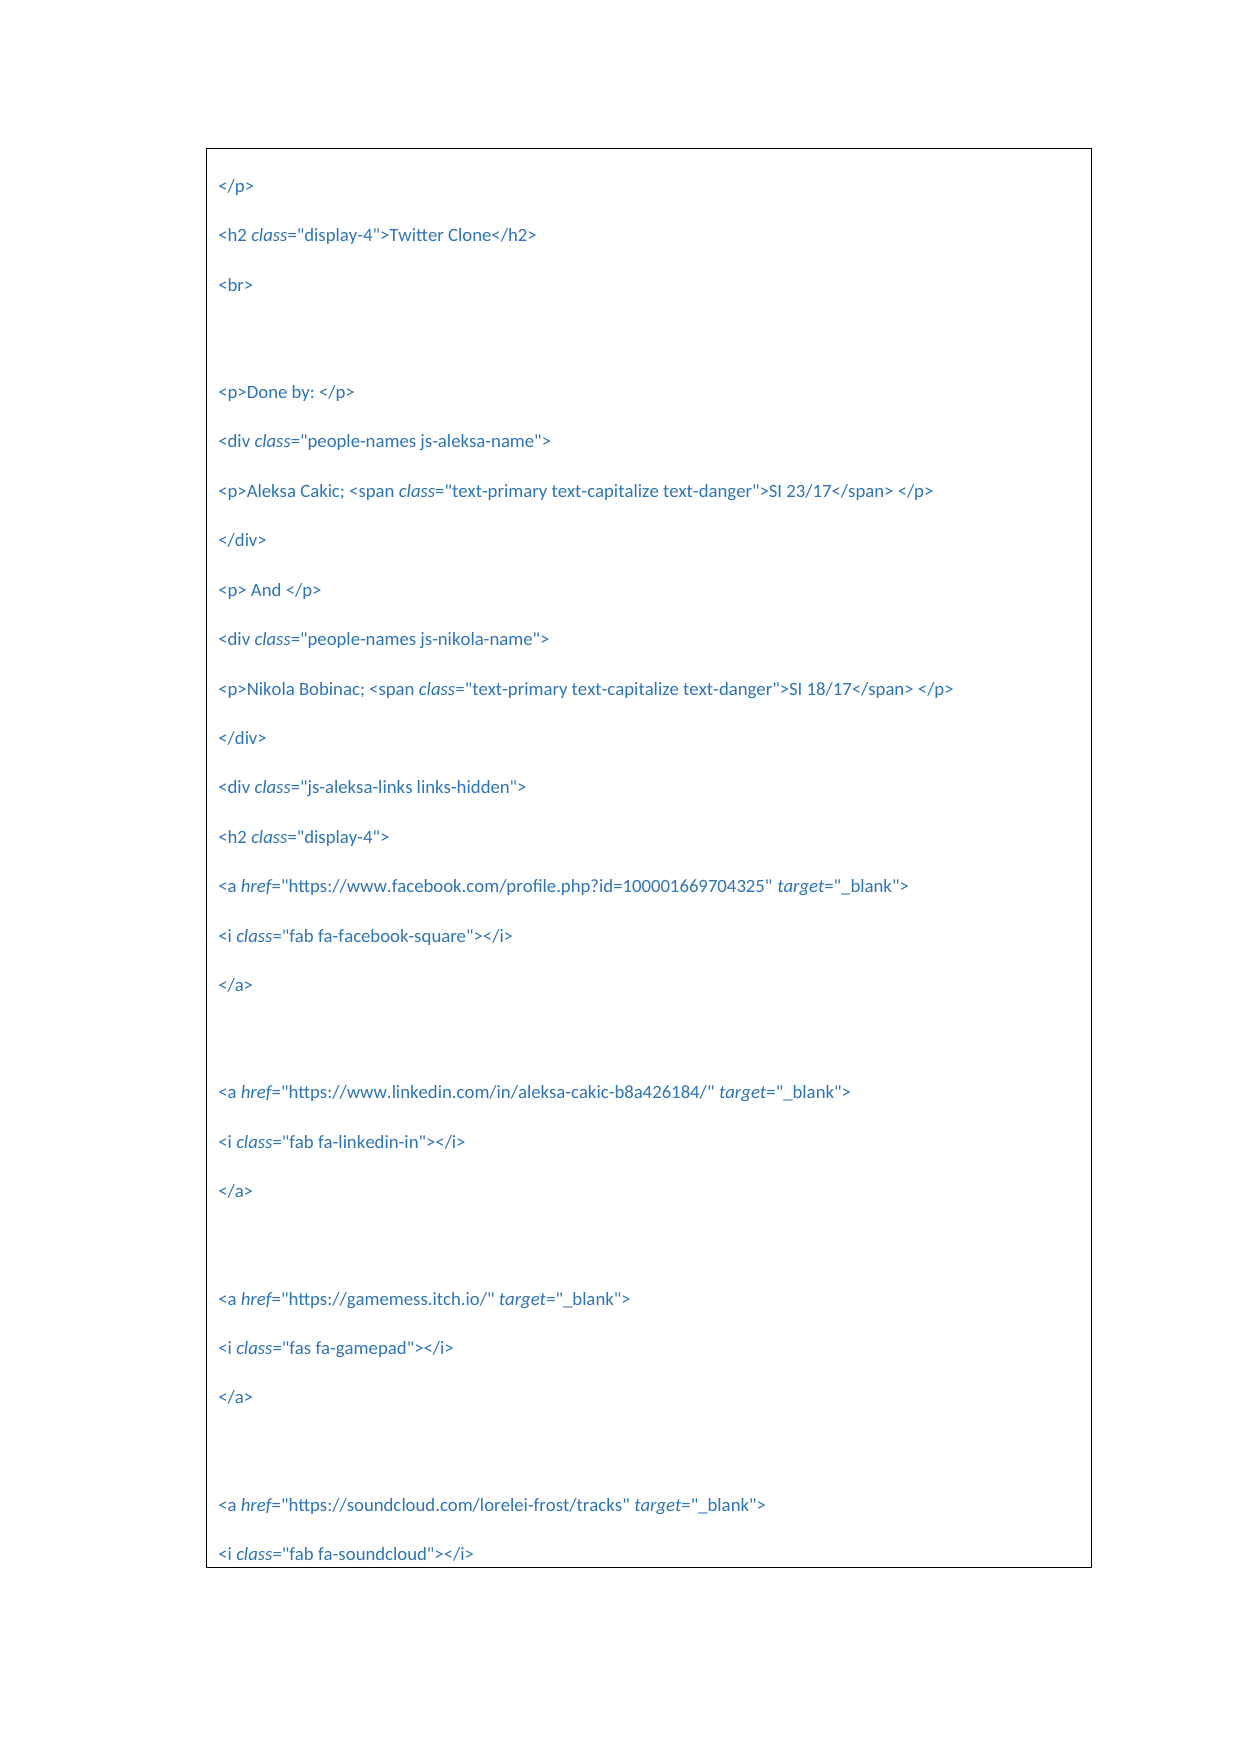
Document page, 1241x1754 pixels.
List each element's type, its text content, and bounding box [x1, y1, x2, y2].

table_header </p> <h2 class="display-4">Twitter Clone</h2> <br> <p>Done by: </p> <div class="people-names js-aleksa-name"> <p>Aleksa Cakic; <span class="text-primary text-capitalize text-danger">SI 23/17</span> </p> </div> <p> And </p> <div class="people-names js-nikola-name"> <p>Nikola Bobinac; <span class="text-primary text-capitalize text-danger">SI 18/17</span> </p> </div> <div class="js-aleksa-links links-hidden"> <h2 class="display-4"> <a href="https://www.facebook.com/profile.php?id=100001669704325" target="_blank"> <i class="fab fa-facebook-square"></i> </a> <a href="https://www.linkedin.com/in/aleksa-cakic-b8a426184/" target="_blank"> <i class="fab fa-linkedin-in"></i> </a> <a href="https://gamemess.itch.io/" target="_blank"> <i class="fas fa-gamepad"></i> </a> <a href="https://soundcloud.com/lorelei-frost/tracks" target="_blank"> <i class="fab fa-soundcloud"></i> [207, 149, 1091, 1567]
